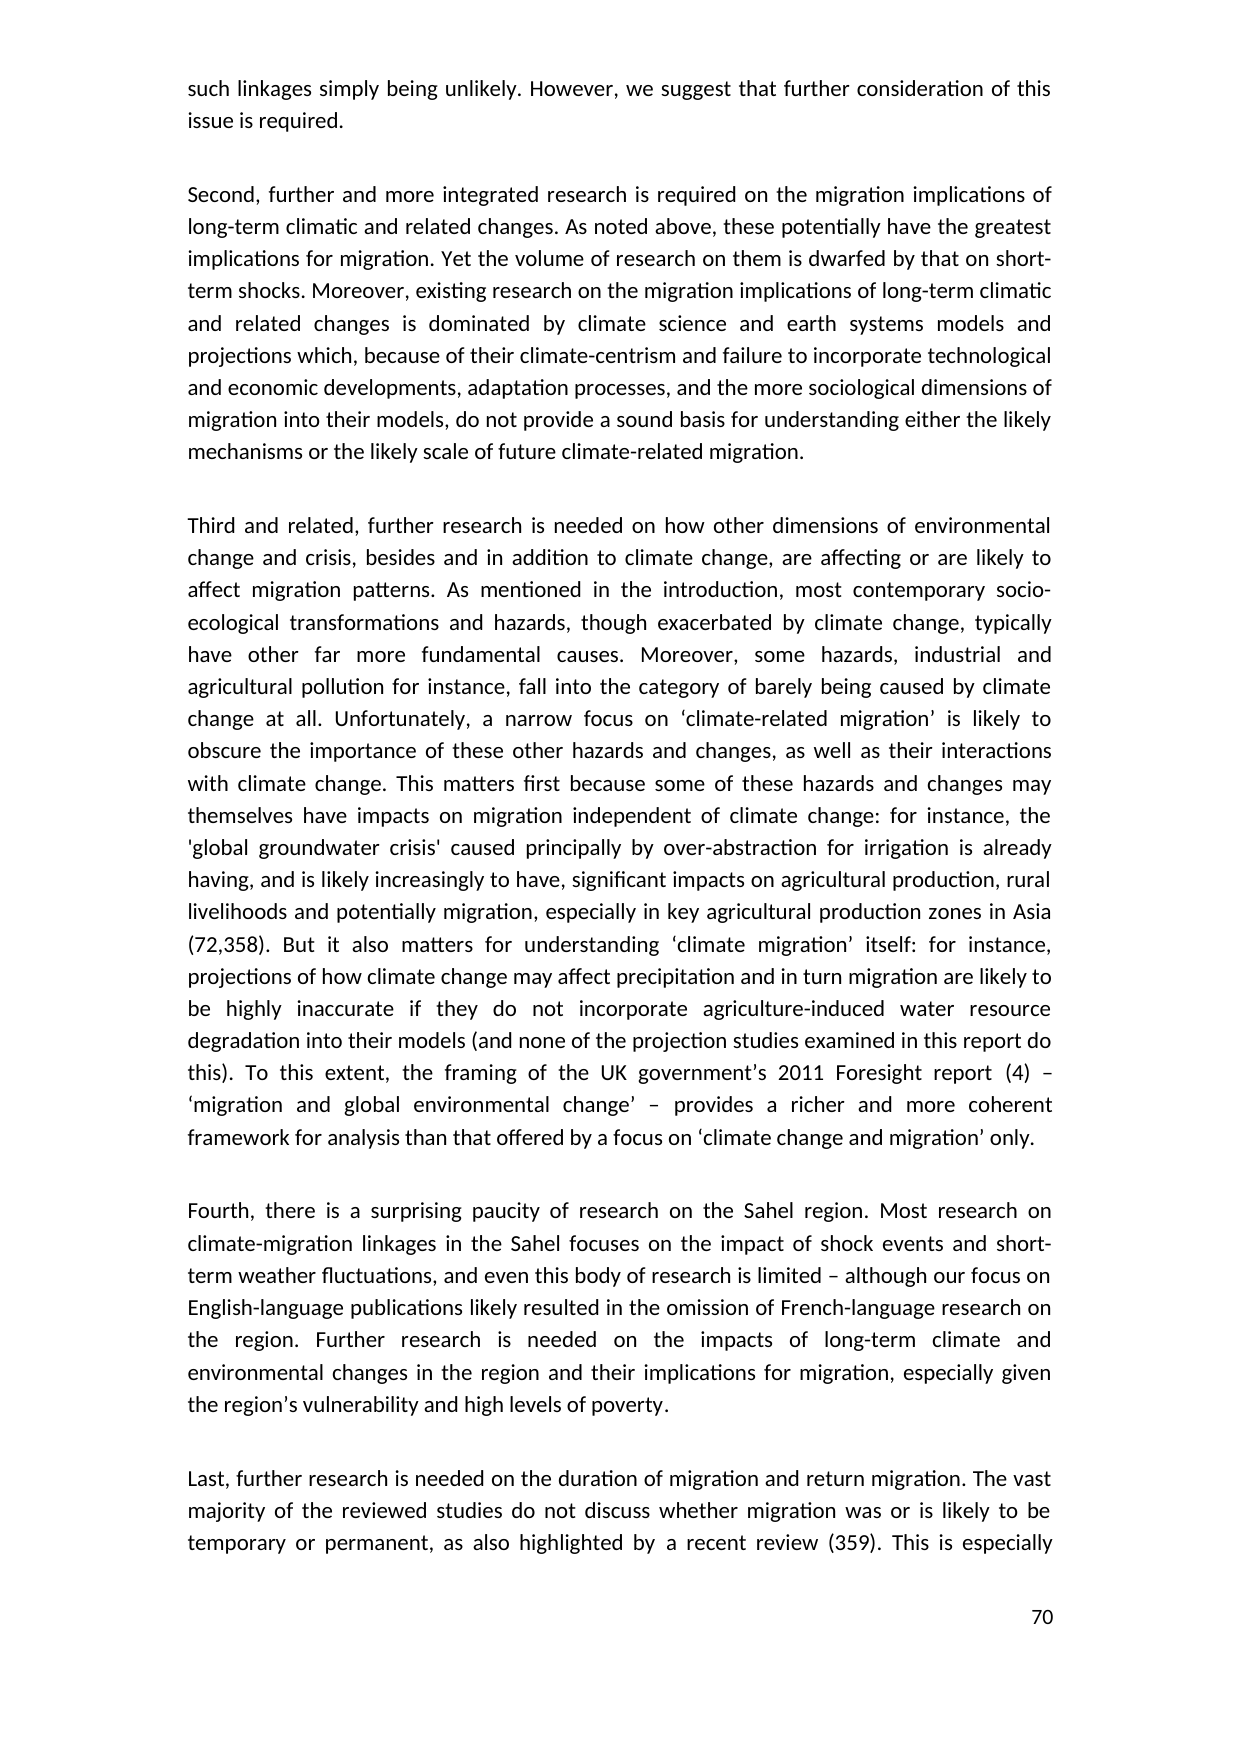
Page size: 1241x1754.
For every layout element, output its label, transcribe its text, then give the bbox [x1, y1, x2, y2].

text Fourth, there is a surprising paucity of research on the Sahel region. Most research on climate-migration linkages in the Sahel focuses on the impact of shock events and short-term weather fluctuations, and even this body of research is limited – although our focus on English-language publications likely resulted in the omission of French-language research on the region. Further research is needed on the impacts of long-term climate and environmental changes in the region and their implications for migration, especially given the region’s vulnerability and high levels of poverty. [187, 1197, 1053, 1418]
text Third and related, further research is needed on how other dimensions of environmental change and crisis, besides and in addition to climate change, are affecting or are likely to affect migration patterns. As mentioned in the introduction, most contemporary socio-ecological transformations and hazards, though exacerbated by climate change, typically have other far more fundamental causes. Moreover, some hazards, industrial and agricultural pollution for instance, fall into the category of barely being caused by climate change at all. Unfortunately, a narrow focus on ‘climate-related migration’ is likely to obscure the importance of these other hazards and changes, as well as their interactions with climate change. This matters first because some of these hazards and changes may themselves have impacts on migration independent of climate change: for instance, the 'global groundwater crisis' caused principally by over-abstraction for irrigation is already having, and is likely increasingly to have, significant impacts on agricultural production, rural livelihoods and potentially migration, especially in key agricultural production zones in Asia (72,358). But it also matters for understanding ‘climate migration’ itself: for instance, projections of how climate change may affect precipitation and in turn migration are likely to be highly inaccurate if they do not incorporate agriculture-induced water resource degradation into their models (and none of the projection studies examined in this report do this). To this extent, the framing of the UK government’s 2011 Foresight report (4) – ‘migration and global environmental change’ – provides a richer and more coherent framework for analysis than that offered by a focus on ‘climate change and migration’ only. [187, 511, 1053, 1151]
text such linkages simply being unlikely. However, we suggest that further consideration of this issue is required. [187, 74, 1053, 134]
text Second, further and more integrated research is required on the migration implications of long-term climatic and related changes. As noted above, these potentially have the greatest implications for migration. Yet the volume of research on them is dwarfed by that on short-term shocks. Moreover, existing research on the migration implications of long-term climatic and related changes is dominated by climate science and earth systems models and projections which, because of their climate-centrism and failure to incorporate technological and economic developments, adaptation processes, and the more sociological dimensions of migration into their models, do not provide a sound basis for understanding either the likely mechanisms or the likely scale of future climate-related migration. [187, 180, 1053, 465]
text Last, further research is needed on the duration of migration and return migration. The vast majority of the reviewed studies do not discuss whether migration was or is likely to be temporary or permanent, as also highlighted by a recent review (359). This is especially [187, 1464, 1053, 1556]
